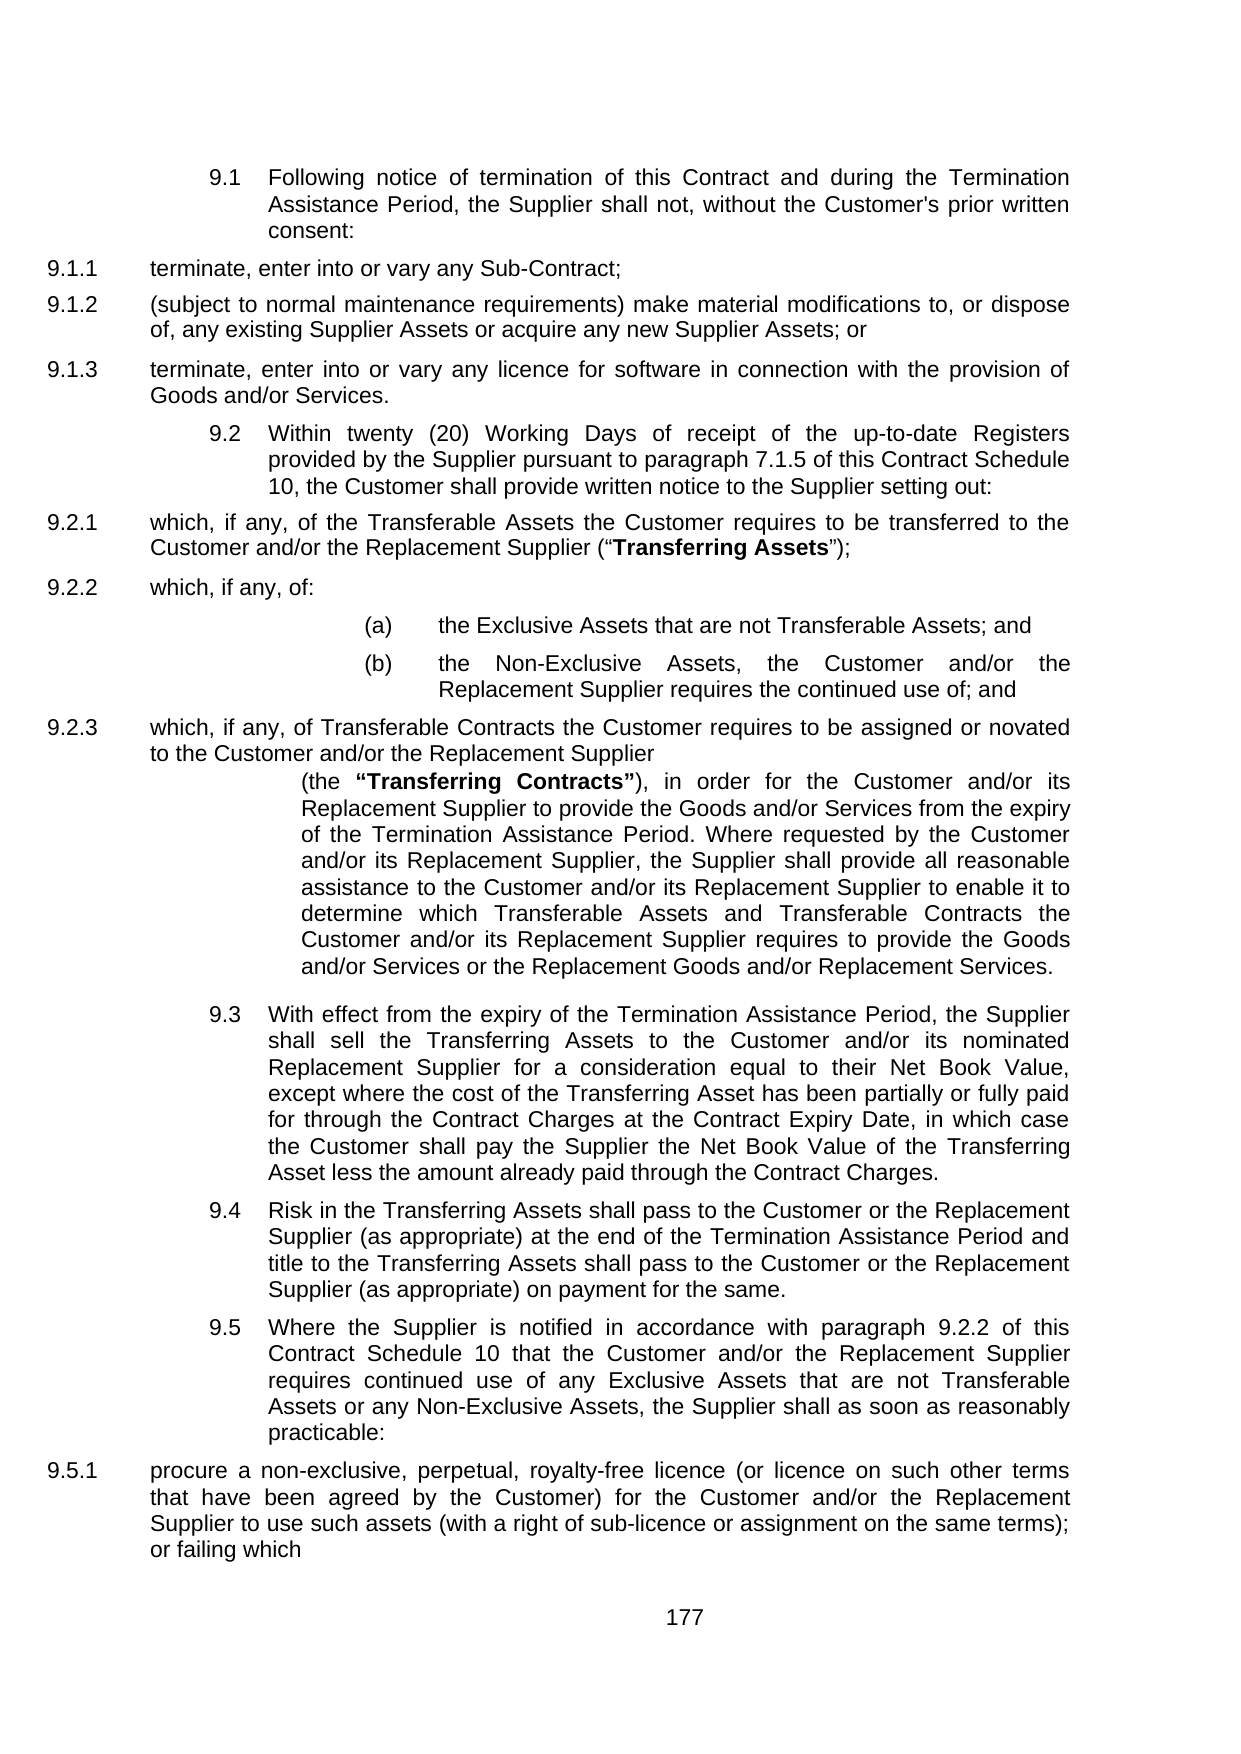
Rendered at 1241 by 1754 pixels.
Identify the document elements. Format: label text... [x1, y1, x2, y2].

list With effect from the expiry of the Termination Assistance Period, the Supplier shall sell the Transferring Assets to the Customer and/or its nominated Replacement Supplier for a consideration equal to their Net Book Value, except where the cost of the Transferring Asset has been partially or fully paid for through the Contract Charges at the Contract Expiry Date, in which case the Customer shall pay the Supplier the Net Book Value of the Transferring Asset less the amount already paid through the Contract Charges. [209, 1001, 1071, 1185]
list which, if any, of the Transferable Assets the Customer requires to be transferred to the Customer and/or the Replacement Supplier (“Transferring Assets”); [47, 511, 1071, 561]
text (the “Transferring Contracts”), in order for the Customer and/or its Replacement Supplier to provide the Goods and/or Services from the expiry of the Termination Assistance Period. Where requested by the Customer and/or its Replacement Supplier, the Supplier shall provide all reasonable assistance to the Customer and/or its Replacement Supplier to enable it to determine which Transferable Assets and Transferable Contracts the Customer and/or its Replacement Supplier requires to provide the Goods and/or Services or the Replacement Goods and/or Replacement Services. [301, 768, 1071, 979]
list Risk in the Transferring Assets shall pass to the Customer or the Replacement Supplier (as appropriate) at the end of the Termination Assistance Period and title to the Transferring Assets shall pass to the Customer or the Replacement Supplier (as appropriate) on payment for the same. [209, 1197, 1071, 1302]
list procure a non-exclusive, perpetual, royalty-free licence (or licence on such other terms that have been agreed by the Customer) for the Customer and/or the Replacement Supplier to use such assets (with a right of sub-licence or assignment on the same terms); or failing which [47, 1457, 1071, 1563]
list Following notice of termination of this Contract and during the Termination Assistance Period, the Supplier shall not, without the Customer's prior written consent: [209, 150, 1071, 243]
list the Non-Exclusive Assets, the Customer and/or the Replacement Supplier requires the continued use of; and [364, 649, 1071, 702]
list which, if any, of: [47, 574, 1071, 600]
list (subject to normal maintenance requirements) make material modifications to, or dispose of, any existing Supplier Assets or acquire any new Supplier Assets; or [47, 293, 1071, 343]
list the Exclusive Assets that are not Transferable Assets; and [364, 612, 1071, 638]
list Within twenty (20) Working Days of receipt of the up-to-date Registers provided by the Supplier pursuant to paragraph 7.1.5 of this Contract Schedule 10, the Customer shall provide written notice to the Supplier setting out: [209, 420, 1071, 499]
list Where the Supplier is notified in accordance with paragraph 9.2.2 of this Contract Schedule 10 that the Customer and/or the Replacement Supplier requires continued use of any Exclusive Assets that are not Transferable Assets or any Non-Exclusive Assets, the Supplier shall as soon as reasonably practicable: [209, 1314, 1071, 1446]
list terminate, enter into or vary any licence for software in connection with the provision of Goods and/or Services. [47, 356, 1071, 408]
list terminate, enter into or vary any Sub-Contract; [47, 255, 1071, 281]
list which, if any, of Transferable Contracts the Customer requires to be assigned or novated to the Customer and/or the Replacement Supplier [47, 714, 1071, 766]
